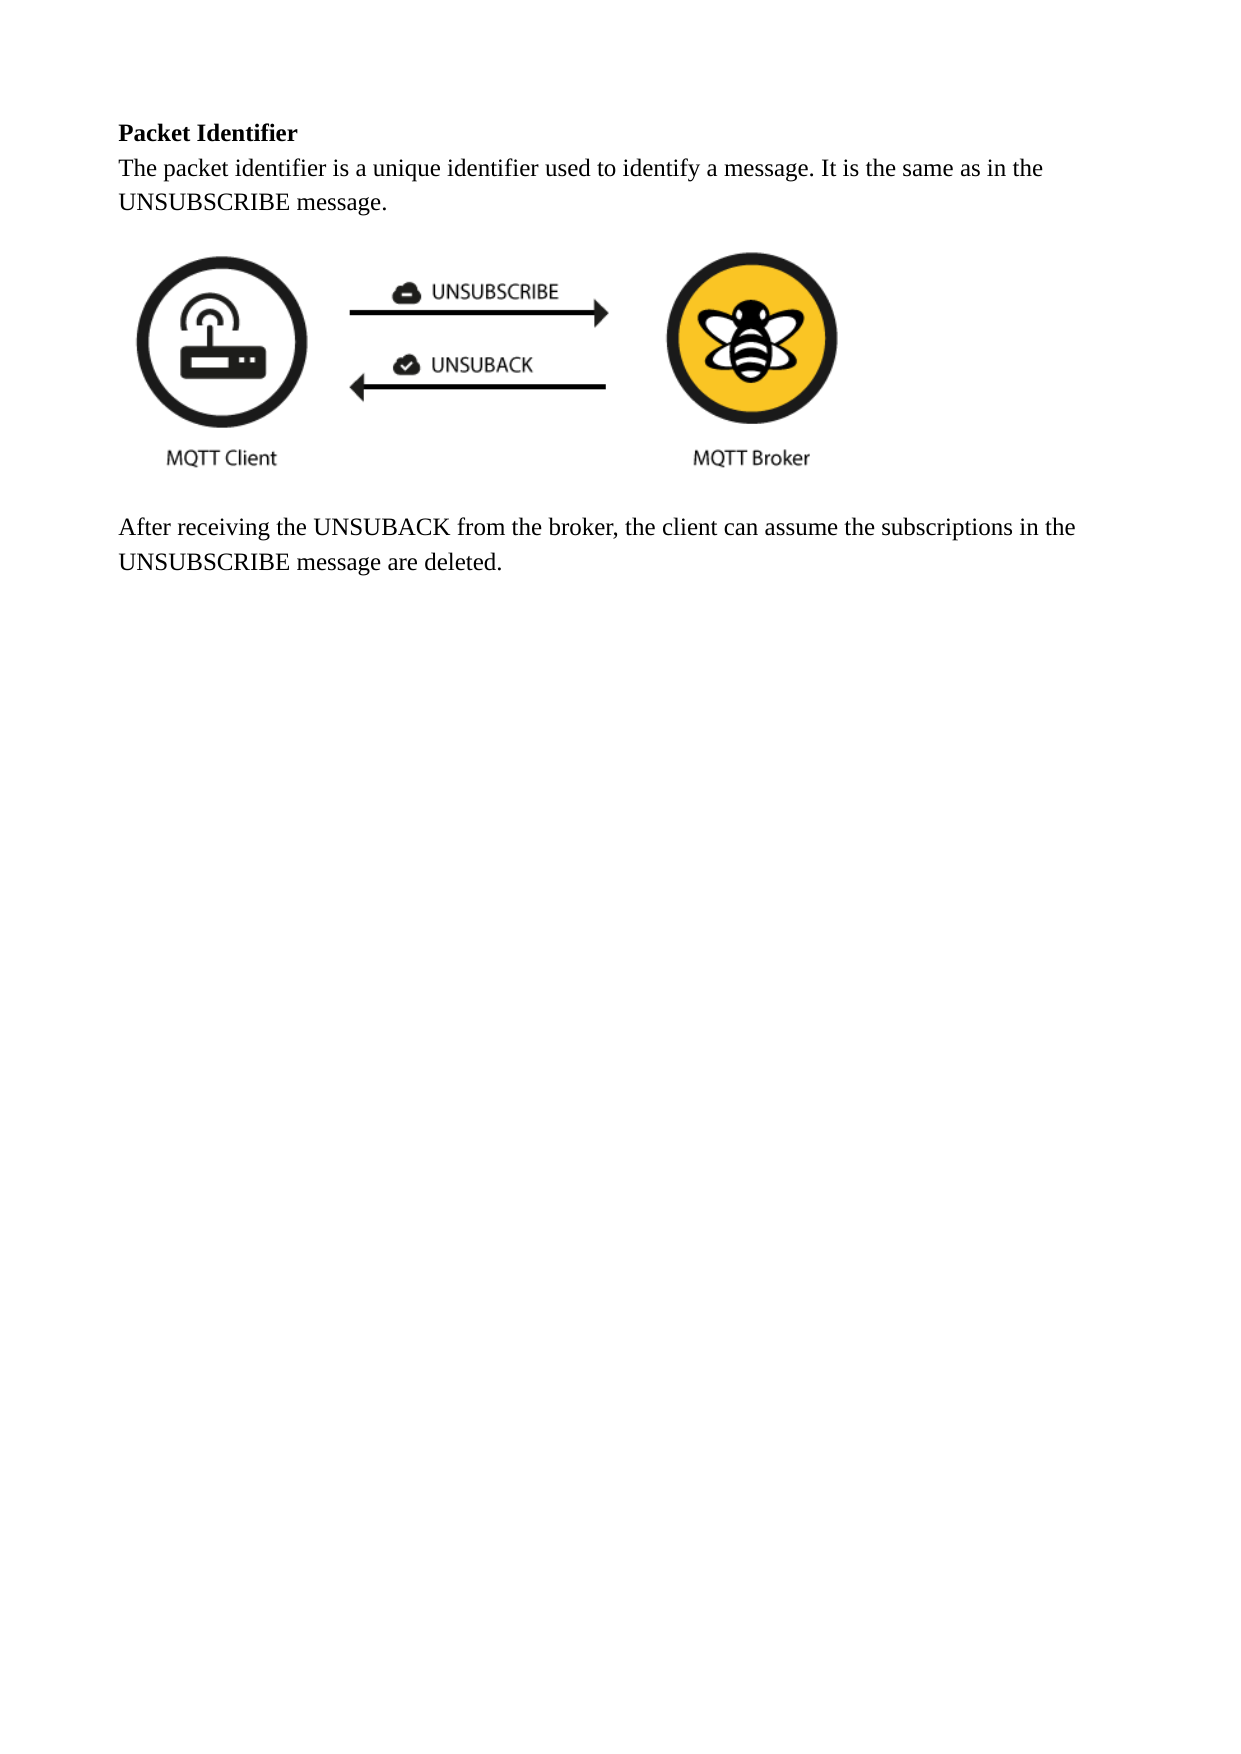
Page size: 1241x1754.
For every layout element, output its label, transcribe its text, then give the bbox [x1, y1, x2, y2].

text Packet Identifier The packet identifier is a unique identifier used to identify a message. It is the same as in the UNSUBSCRIBE message. [118, 118, 1122, 216]
text After receiving the UNSUBACK from the broker, the client can assume the subscriptions in the UNSUBSCRIBE message are deleted. [118, 512, 1122, 576]
picture [118, 236, 857, 493]
